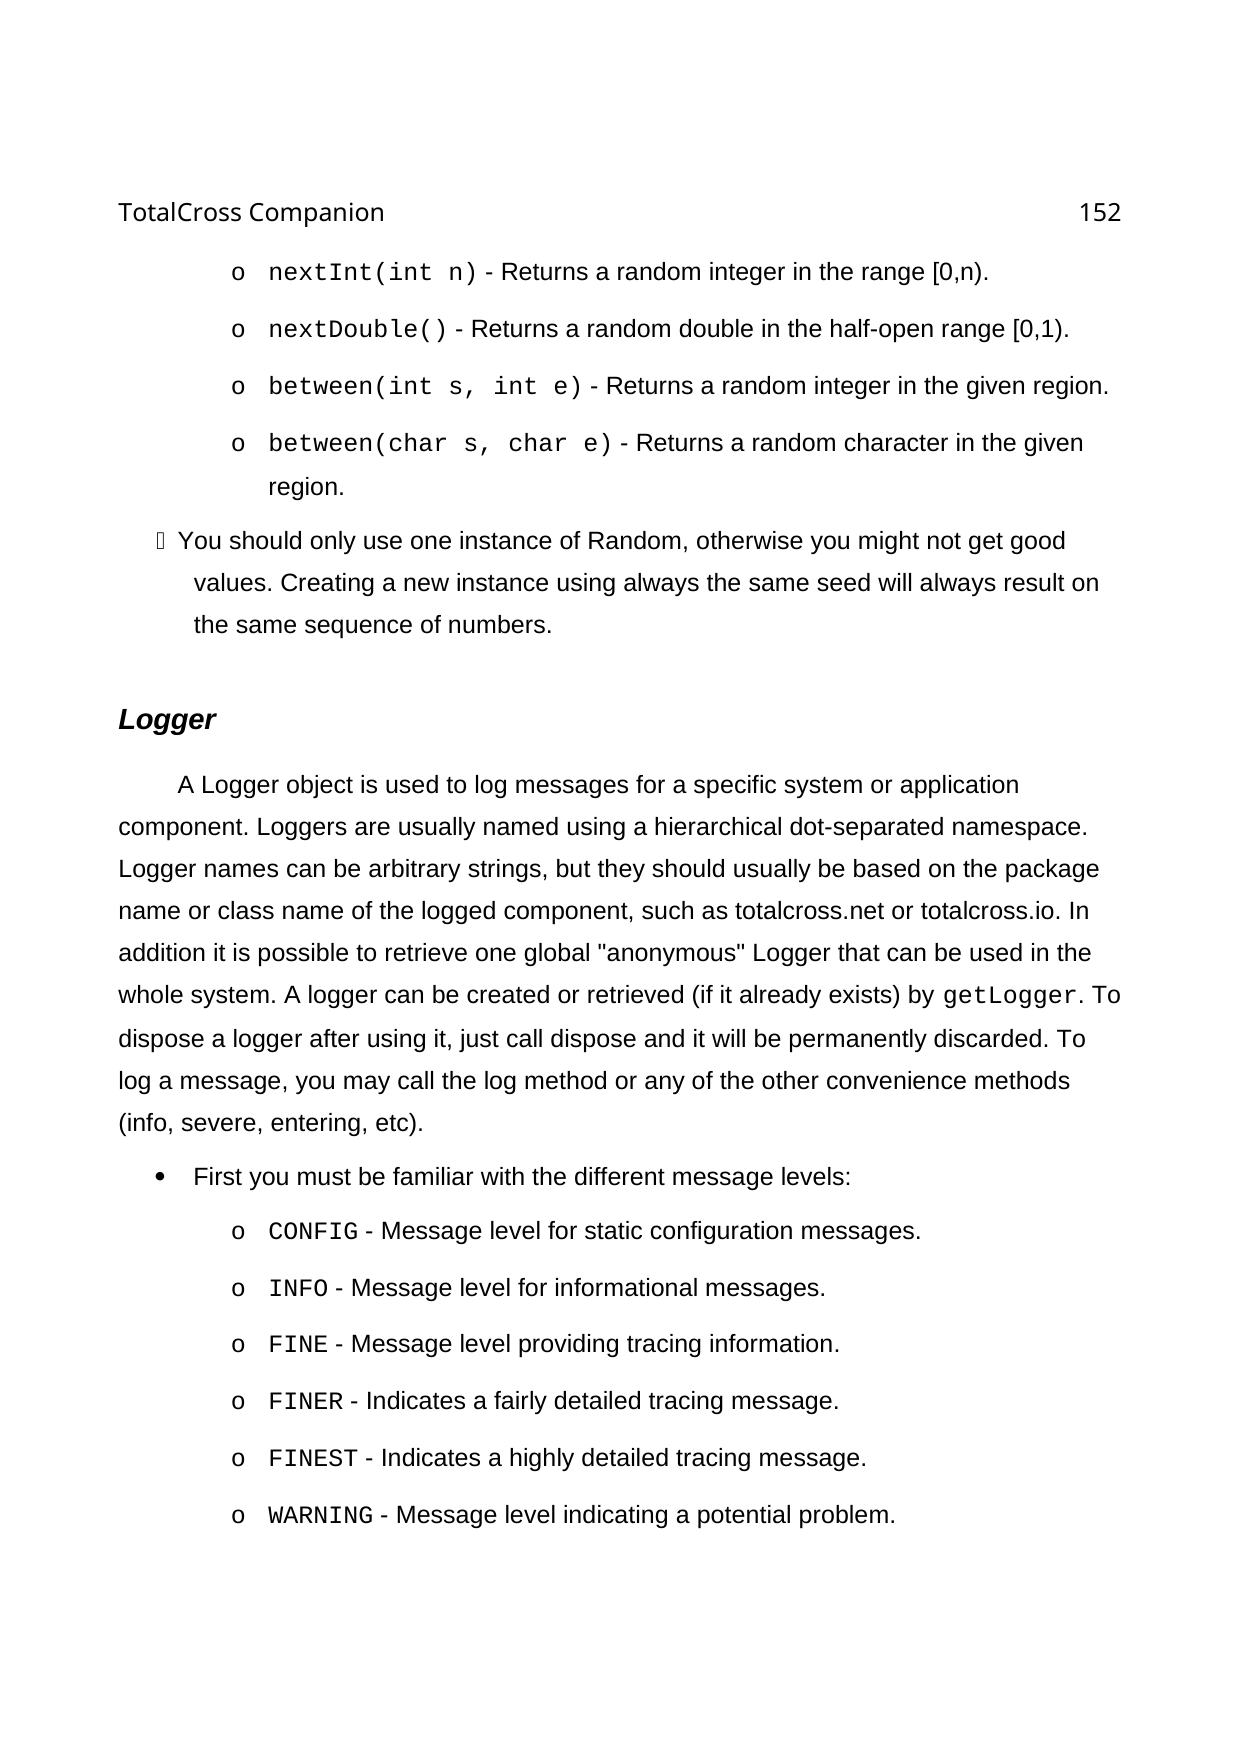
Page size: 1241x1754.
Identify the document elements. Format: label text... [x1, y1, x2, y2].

list CONFIG - Message level for static configuration messages. [231, 1217, 1122, 1247]
list between(char s, char e) - Returns a random character in the given region. [231, 429, 1122, 501]
list FINEST - Indicates a highly detailed tracing message. [231, 1444, 1122, 1474]
list INFO - Message level for informational messages. [231, 1273, 1122, 1303]
list nextInt(int n) - Returns a random integer in the range [0,n). [231, 258, 1122, 288]
list nextDouble() - Returns a random double in the half-open range [0,1). [231, 315, 1122, 345]
text A Logger object is used to log messages for a specific system or application component. Loggers are usually named using a hierarchical dot-separated namespace. Logger names can be arbitrary strings, but they should usually be based on the package name or class name of the logged component, such as totalcross.net or totalcross.io. In addition it is possible to retrieve one global "anonymous" Logger that can be used in the whole system. A logger can be created or retrieved (if it already exists) by getLogger. To dispose a logger after using it, just call dispose and it will be permanently discarded. To log a message, you may call the log method or any of the other convenience methods (info, severe, entering, etc). [118, 771, 1122, 1137]
list between(int s, int e) - Returns a random integer in the given region. [231, 372, 1122, 402]
list FINE - Message level providing tracing information. [231, 1330, 1122, 1360]
list First you must be familiar with the different message levels: [156, 1163, 1122, 1191]
subtitle Logger [118, 703, 1122, 735]
list FINER - Indicates a fairly detailed tracing message. [231, 1387, 1122, 1417]
list You should only use one instance of Random, otherwise you might not get good values. Creating a new instance using always the same seed will always result on the same sequence of numbers. [156, 527, 1122, 639]
list WARNING - Message level indicating a potential problem. [231, 1501, 1122, 1531]
